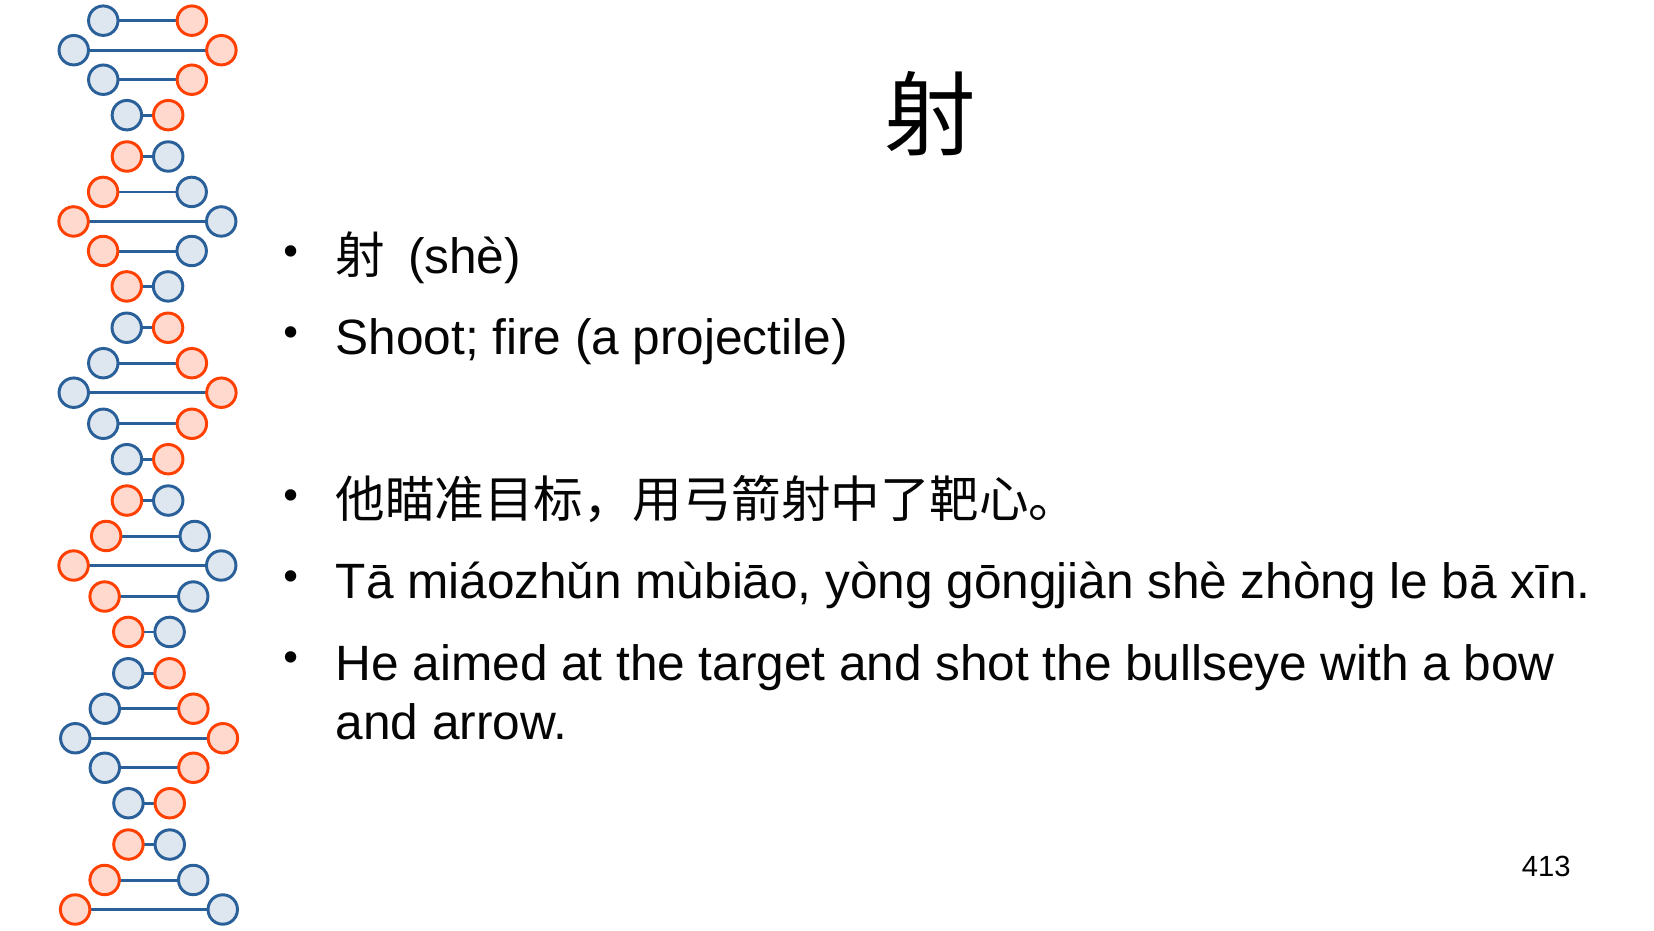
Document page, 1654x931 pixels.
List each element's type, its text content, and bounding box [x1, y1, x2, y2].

title 射 [265, 35, 1595, 189]
list 射 (shè) Shoot; fire (a projectile) 他瞄准目标，用弓箭射中了靶心。 Tā miáozhǔn mùbiāo, yòng gōngjiàn shè zhòng le bā xīn. He aimed at the target and shot the bullseye with a bow and arrow. [265, 224, 1595, 764]
